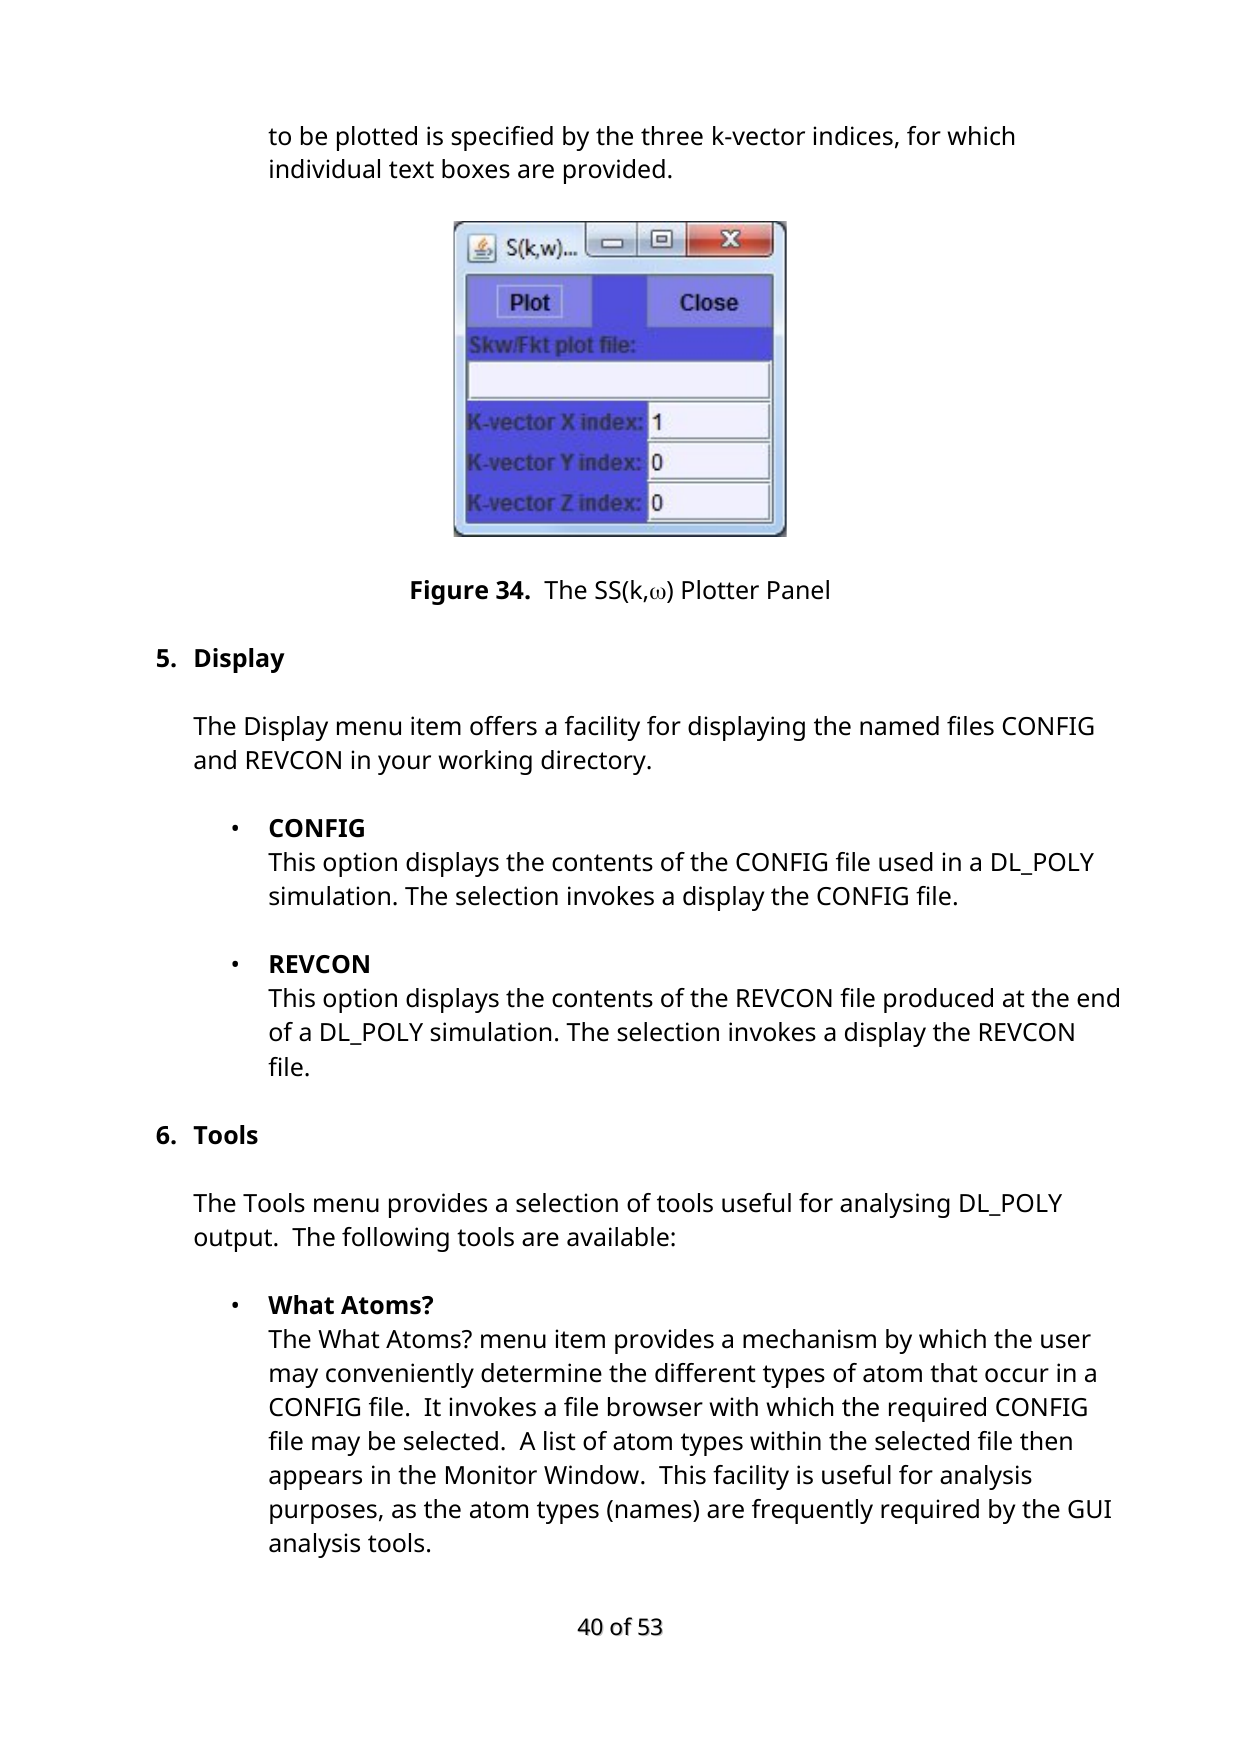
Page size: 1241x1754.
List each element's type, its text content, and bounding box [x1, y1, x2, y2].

list CONFIG [230, 811, 1122, 845]
text This option displays the contents of the REVCON file produced at the end of a DL_POLY simulation. The selection invokes a display the REVCON file. [268, 981, 1122, 1083]
list Tools [156, 1117, 1122, 1151]
text Figure 34. The SS(k,) Plotter Panel [118, 572, 1122, 606]
text The Tools menu provides a selection of tools useful for analysing DL_POLY output. The following tools are available: [193, 1185, 1122, 1253]
text This option displays the contents of the CONFIG file used in a DL_POLY simulation. The selection invokes a display the CONFIG file. [268, 845, 1122, 913]
picture [453, 221, 787, 537]
list Display [156, 640, 1122, 674]
text The What Atoms? menu item provides a mechanism by which the user may conveniently determine the different types of atom that occur in a CONFIG file. It invokes a file browser with which the required CONFIG file may be selected. A list of atom types within the selected file then appears in the Monitor Window. This facility is useful for analysis purposes, as the atom types (names) are frequently required by the GUI analysis tools. [268, 1322, 1122, 1560]
text The Display menu item offers a facility for displaying the named files CONFIG and REVCON in your working directory. [193, 708, 1122, 777]
list What Atoms? [230, 1288, 1122, 1322]
list REVCON [230, 947, 1122, 981]
text to be plotted is specified by the three k-vector indices, for which individual text boxes are provided. [268, 118, 1122, 186]
